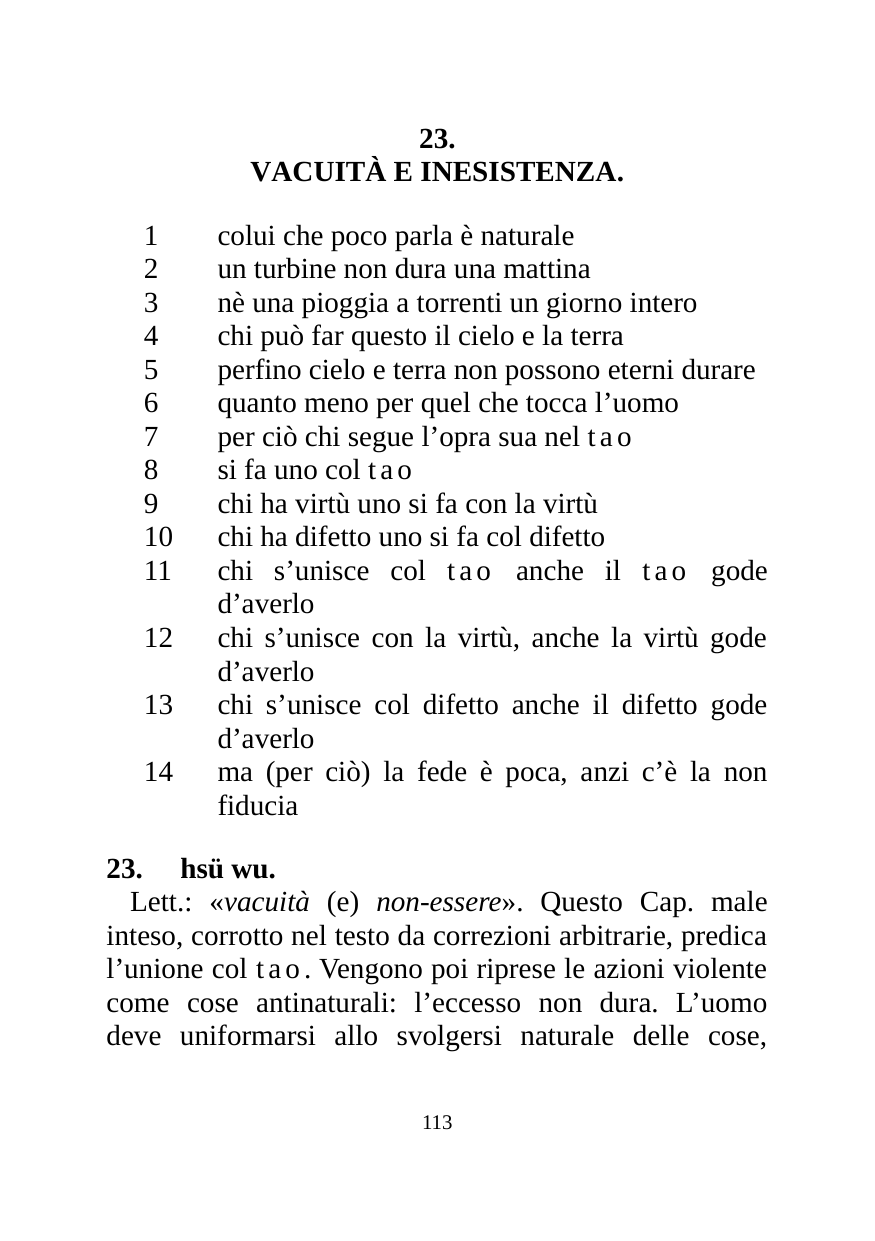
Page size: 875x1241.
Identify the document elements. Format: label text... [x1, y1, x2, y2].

list ma (per ciò) la fede è poca, anzi c’è la non fiducia [144, 754, 768, 821]
list nè una pioggia a torrenti un giorno intero [144, 285, 768, 318]
text Lett.: «vacuità (e) non-essere». Questo Cap. male inteso, corrotto nel testo da correzioni arbitrarie, predica l’unione col tao. Vengono poi riprese le azioni violente come cose antinaturali: l’eccesso non dura. L’uomo deve uniformarsi allo svolgersi naturale delle cose, [106, 884, 768, 1052]
subtitle 23. Vacuità e inesistenza. [106, 121, 768, 188]
list per ciò chi segue l’opra sua nel tao [144, 419, 768, 452]
list chi s’unisce con la virtù, anche la virtù gode d’averlo [144, 620, 768, 687]
list chi può far questo il cielo e la terra [144, 318, 768, 352]
text 23. hsü wu. [106, 851, 768, 884]
list si fa uno col tao [144, 452, 768, 486]
list un turbine non dura una mattina [144, 251, 768, 285]
list quanto meno per quel che tocca l’uomo [144, 385, 768, 419]
list chi s’unisce col difetto anche il difetto gode d’averlo [144, 687, 768, 754]
list chi s’unisce col tao anche il tao gode d’averlo [144, 553, 768, 620]
list perfino cielo e terra non possono eterni durare [144, 352, 768, 385]
list chi ha difetto uno si fa col difetto [144, 519, 768, 553]
list chi ha virtù uno si fa con la virtù [144, 486, 768, 519]
list colui che poco parla è naturale [144, 218, 768, 251]
